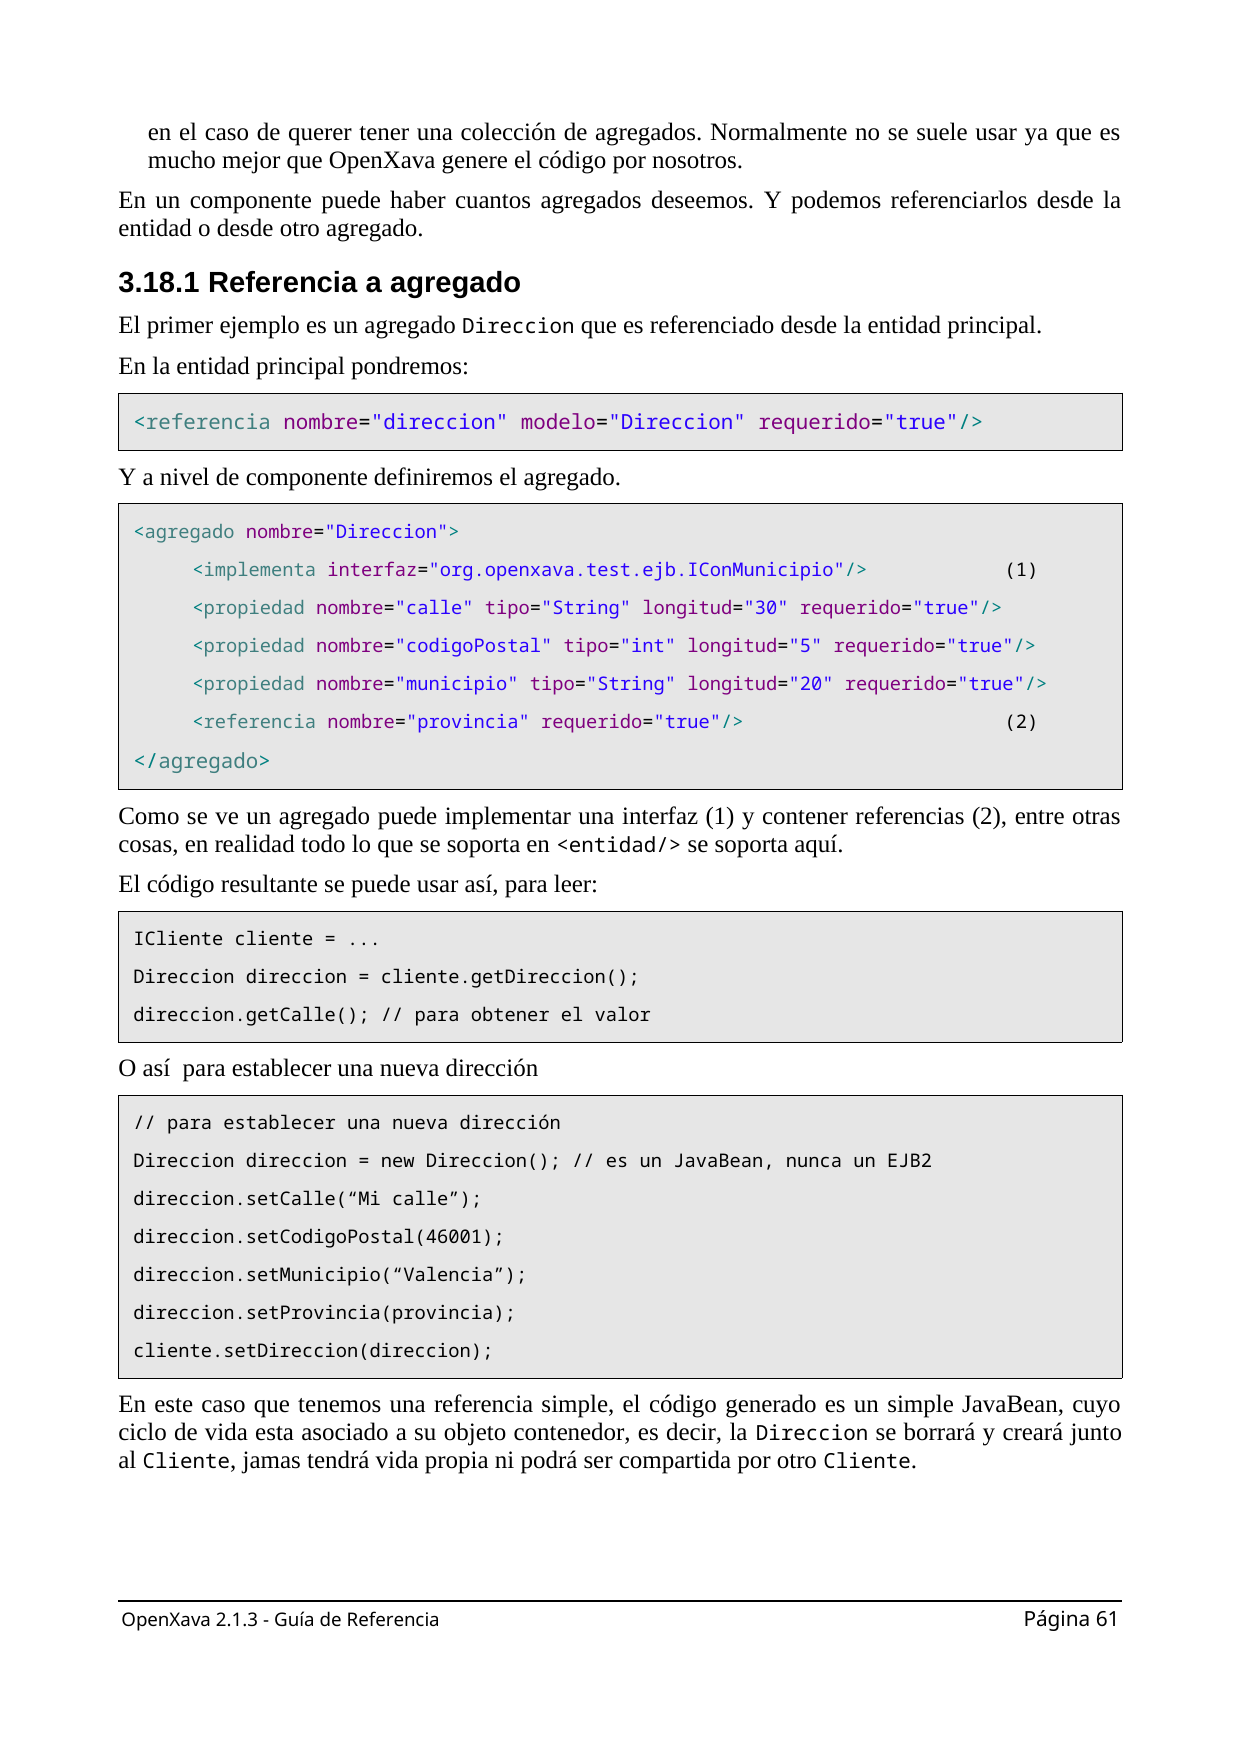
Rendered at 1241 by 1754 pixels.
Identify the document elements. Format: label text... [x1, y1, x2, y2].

text <implementa interfaz="org.openxava.test.ejb.IConMunicipio"/> (1) [119, 541, 1122, 579]
text Direccion direccion = new Direccion(); // es un JavaBean, nunca un EJB2 [119, 1133, 1122, 1171]
text direccion.setCalle(“Mi calle”); [119, 1171, 1122, 1209]
text <agregado nombre="Direccion"> [119, 504, 1122, 541]
text cliente.setDireccion(direccion); [119, 1323, 1122, 1378]
text En este caso que tenemos una referencia simple, el código generado es un simple JavaBean, cuyo ciclo de vida esta asociado a su objeto contenedor, es decir, la Direccion se borrará y creará junto al Cliente, jamas tendrá vida propia ni podrá ser compartida por otro Cliente. [118, 1391, 1122, 1475]
text <referencia nombre="provincia" requerido="true"/> (2) [119, 693, 1122, 731]
text El primer ejemplo es un agregado Direccion que es referenciado desde la entidad principal. [118, 312, 1122, 340]
text direccion.setProvincia(provincia); [119, 1285, 1122, 1323]
text <propiedad nombre="codigoPostal" tipo="int" longitud="5" requerido="true"/> [119, 617, 1122, 655]
text direccion.getCalle(); // para obtener el valor [119, 987, 1122, 1042]
list en el caso de querer tener una colección de agregados. Normalmente no se suele usar ya que es mucho mejor que OpenXava genere el código por nosotros. [118, 118, 1122, 173]
text Como se ve un agregado puede implementar una interfaz (1) y contener referencias (2), entre otras cosas, en realidad todo lo que se soporta en <entidad/> se soporta aquí. [118, 802, 1122, 858]
text ICliente cliente = ... [119, 912, 1122, 949]
text direccion.setMunicipio(“Valencia”); [119, 1247, 1122, 1285]
text <referencia nombre="direccion" modelo="Direccion" requerido="true"/> [119, 394, 1122, 450]
text direccion.setCodigoPostal(46001); [119, 1209, 1122, 1247]
text En un componente puede haber cuantos agregados deseemos. Y podemos referenciarlos desde la entidad o desde otro agregado. [118, 186, 1122, 241]
text En la entidad principal pondremos: [118, 352, 1122, 380]
text Direccion direccion = cliente.getDireccion(); [119, 949, 1122, 987]
subtitle Referencia a agregado [118, 266, 1122, 299]
text O así para establecer una nueva dirección [118, 1054, 1122, 1082]
text Y a nivel de componente definiremos el agregado. [118, 463, 1122, 491]
text El código resultante se puede usar así, para leer: [118, 870, 1122, 898]
text <propiedad nombre="calle" tipo="String" longitud="30" requerido="true"/> [119, 579, 1122, 617]
text <propiedad nombre="municipio" tipo="String" longitud="20" requerido="true"/> [119, 655, 1122, 693]
text </agregado> [119, 731, 1122, 789]
text // para establecer una nueva dirección [119, 1096, 1122, 1133]
